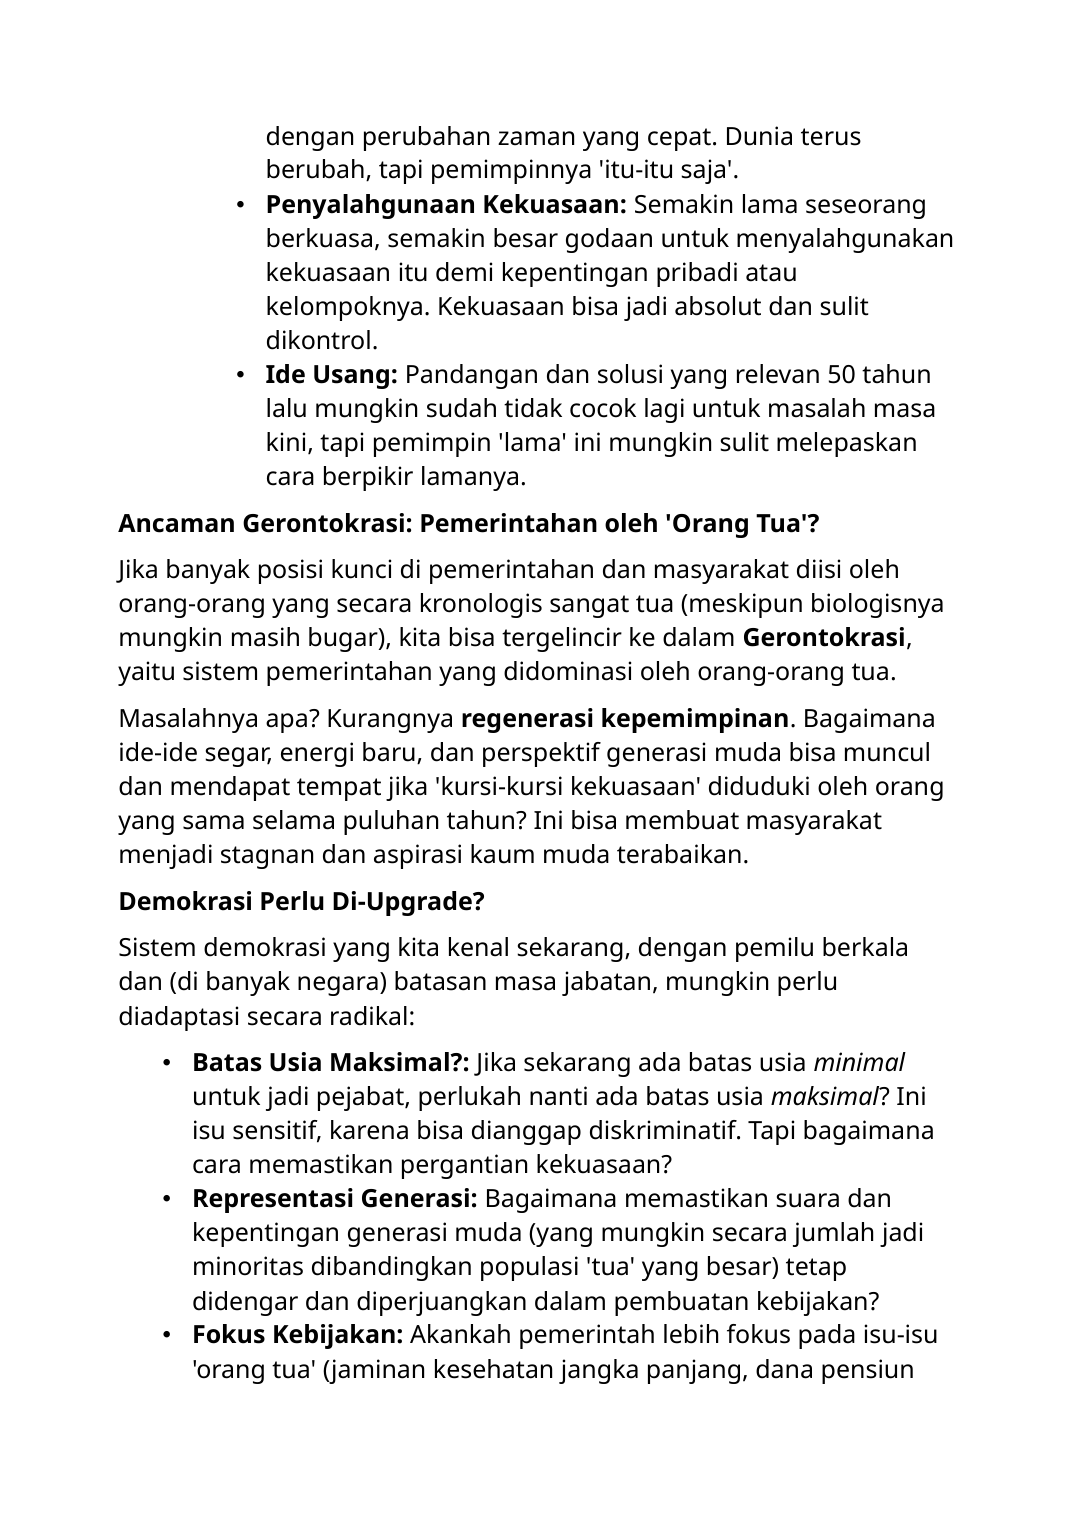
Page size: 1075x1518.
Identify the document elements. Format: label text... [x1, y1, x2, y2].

text Jika banyak posisi kunci di pemerintahan dan masyarakat diisi oleh orang-orang yang secara kronologis sangat tua (meskipun biologisnya mungkin masih bugar), kita bisa tergelincir ke dalam Gerontokrasi, yaitu sistem pemerintahan yang didominasi oleh orang-orang tua. [118, 552, 957, 688]
list dengan perubahan zaman yang cepat. Dunia terus berubah, tapi pemimpinnya 'itu-itu saja'. [236, 118, 957, 186]
text Ancaman Gerontokrasi: Pemerintahan oleh 'Orang Tua'? [118, 505, 957, 539]
text Masalahnya apa? Kurangnya regenerasi kepemimpinan. Bagaimana ide-ide segar, energi baru, dan perspektif generasi muda bisa muncul dan mendapat tempat jika 'kursi-kursi kekuasaan' diduduki oleh orang yang sama selama puluhan tahun? Ini bisa membuat masyarakat menjadi stagnan dan aspirasi kaum muda terabaikan. [118, 701, 957, 871]
list Representasi Generasi: Bagaimana memastikan suara dan kepentingan generasi muda (yang mungkin secara jumlah jadi minoritas dibandingkan populasi 'tua' yang besar) tetap didengar dan diperjuangkan dalam pembuatan kebijakan? [162, 1181, 957, 1317]
list Ide Usang: Pandangan dan solusi yang relevan 50 tahun lalu mungkin sudah tidak cocok lagi untuk masalah masa kini, tapi pemimpin 'lama' ini mungkin sulit melepaskan cara berpikir lamanya. [236, 357, 957, 493]
list Batas Usia Maksimal?: Jika sekarang ada batas usia minimal untuk jadi pejabat, perlukah nanti ada batas usia maksimal? Ini isu sensitif, karena bisa dianggap diskriminatif. Tapi bagaimana cara memastikan pergantian kekuasaan? [162, 1045, 957, 1181]
list Penyalahgunaan Kekuasaan: Semakin lama seseorang berkuasa, semakin besar godaan untuk menyalahgunakan kekuasaan itu demi kepentingan pribadi atau kelompoknya. Kekuasaan bisa jadi absolut dan sulit dikontrol. [236, 186, 957, 357]
text Demokrasi Perlu Di-Upgrade? [118, 883, 957, 917]
list Fokus Kebijakan: Akankah pemerintah lebih fokus pada isu-isu 'orang tua' (jaminan kesehatan jangka panjang, dana pensiun [162, 1317, 957, 1385]
text Sistem demokrasi yang kita kenal sekarang, dengan pemilu berkala dan (di banyak negara) batasan masa jabatan, mungkin perlu diadaptasi secara radikal: [118, 930, 957, 1032]
